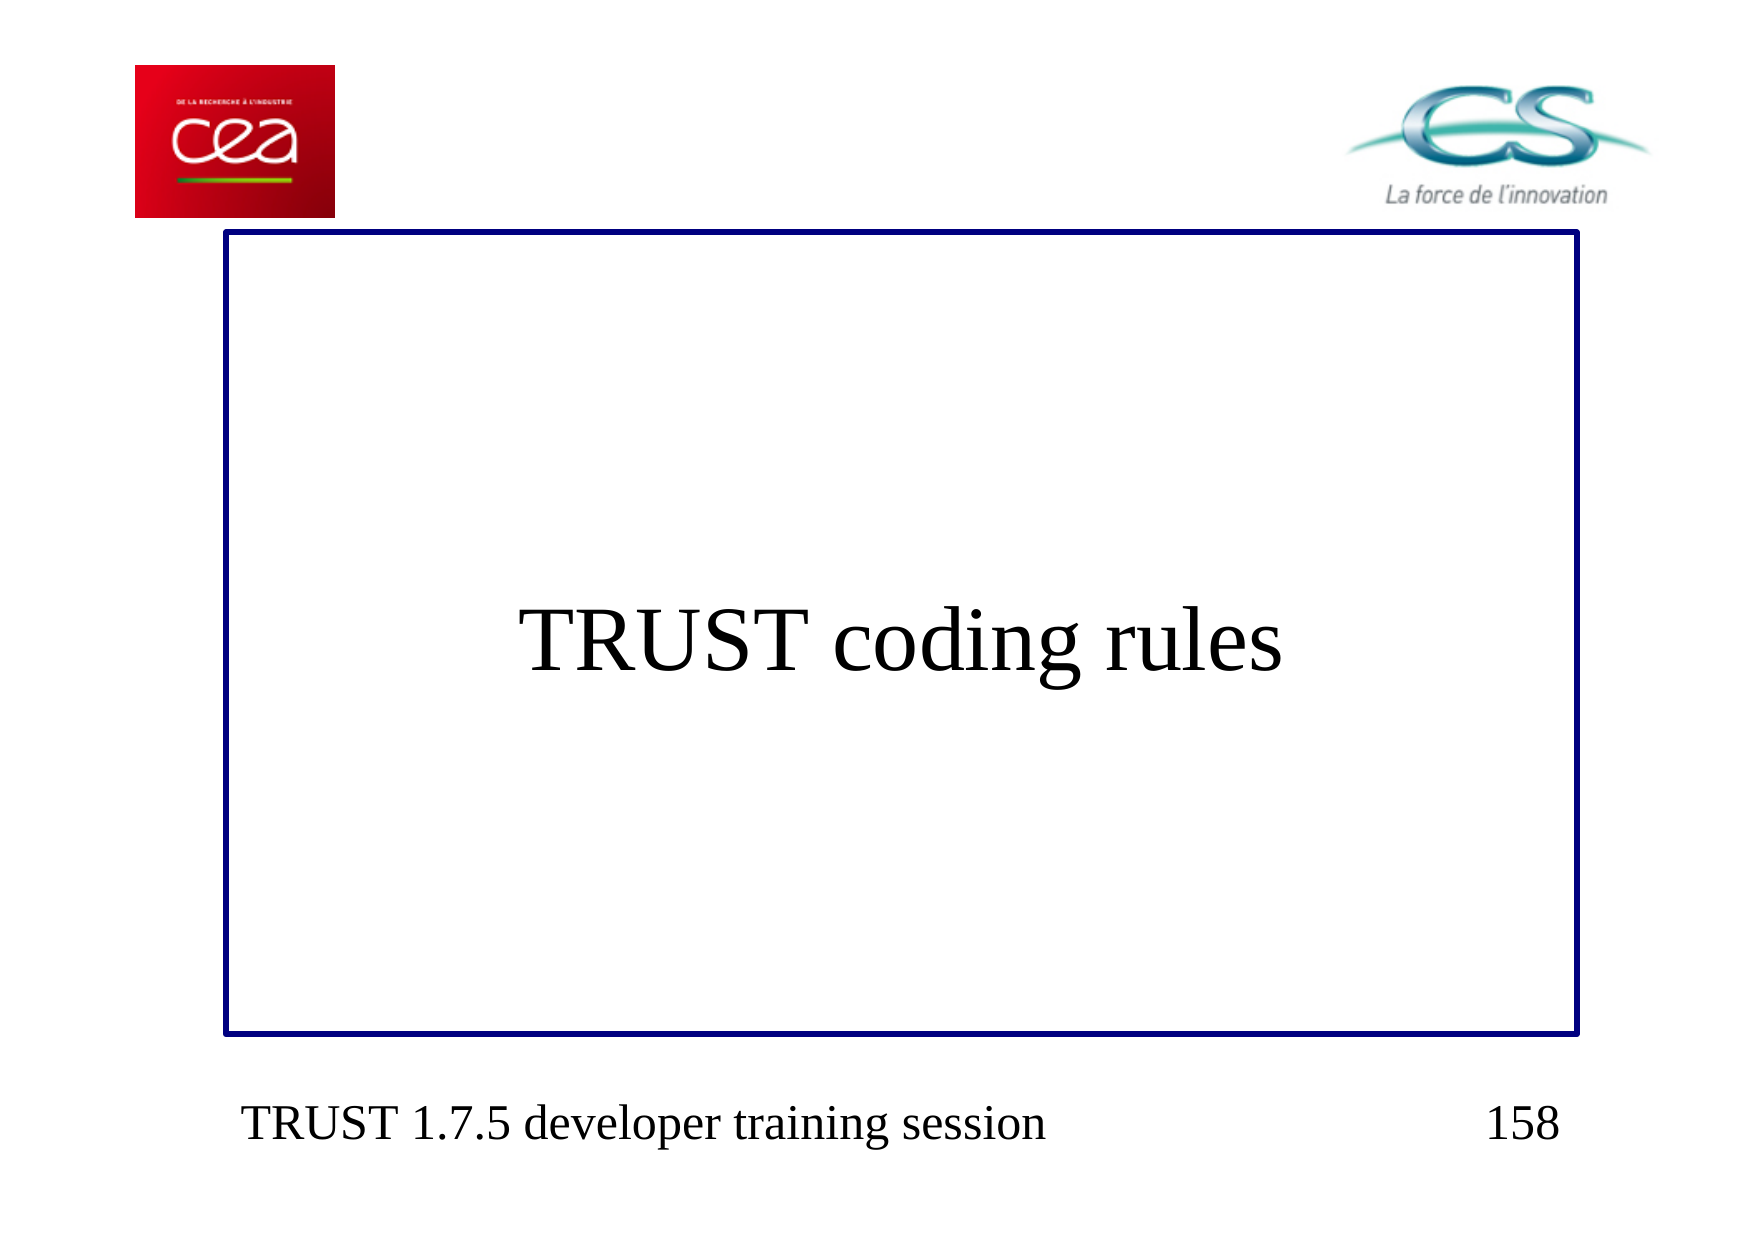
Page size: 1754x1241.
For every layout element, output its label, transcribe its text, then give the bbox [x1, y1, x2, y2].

picture [135, 65, 335, 218]
title TRUST coding rules [225, 232, 1577, 1035]
picture [1340, 73, 1662, 218]
